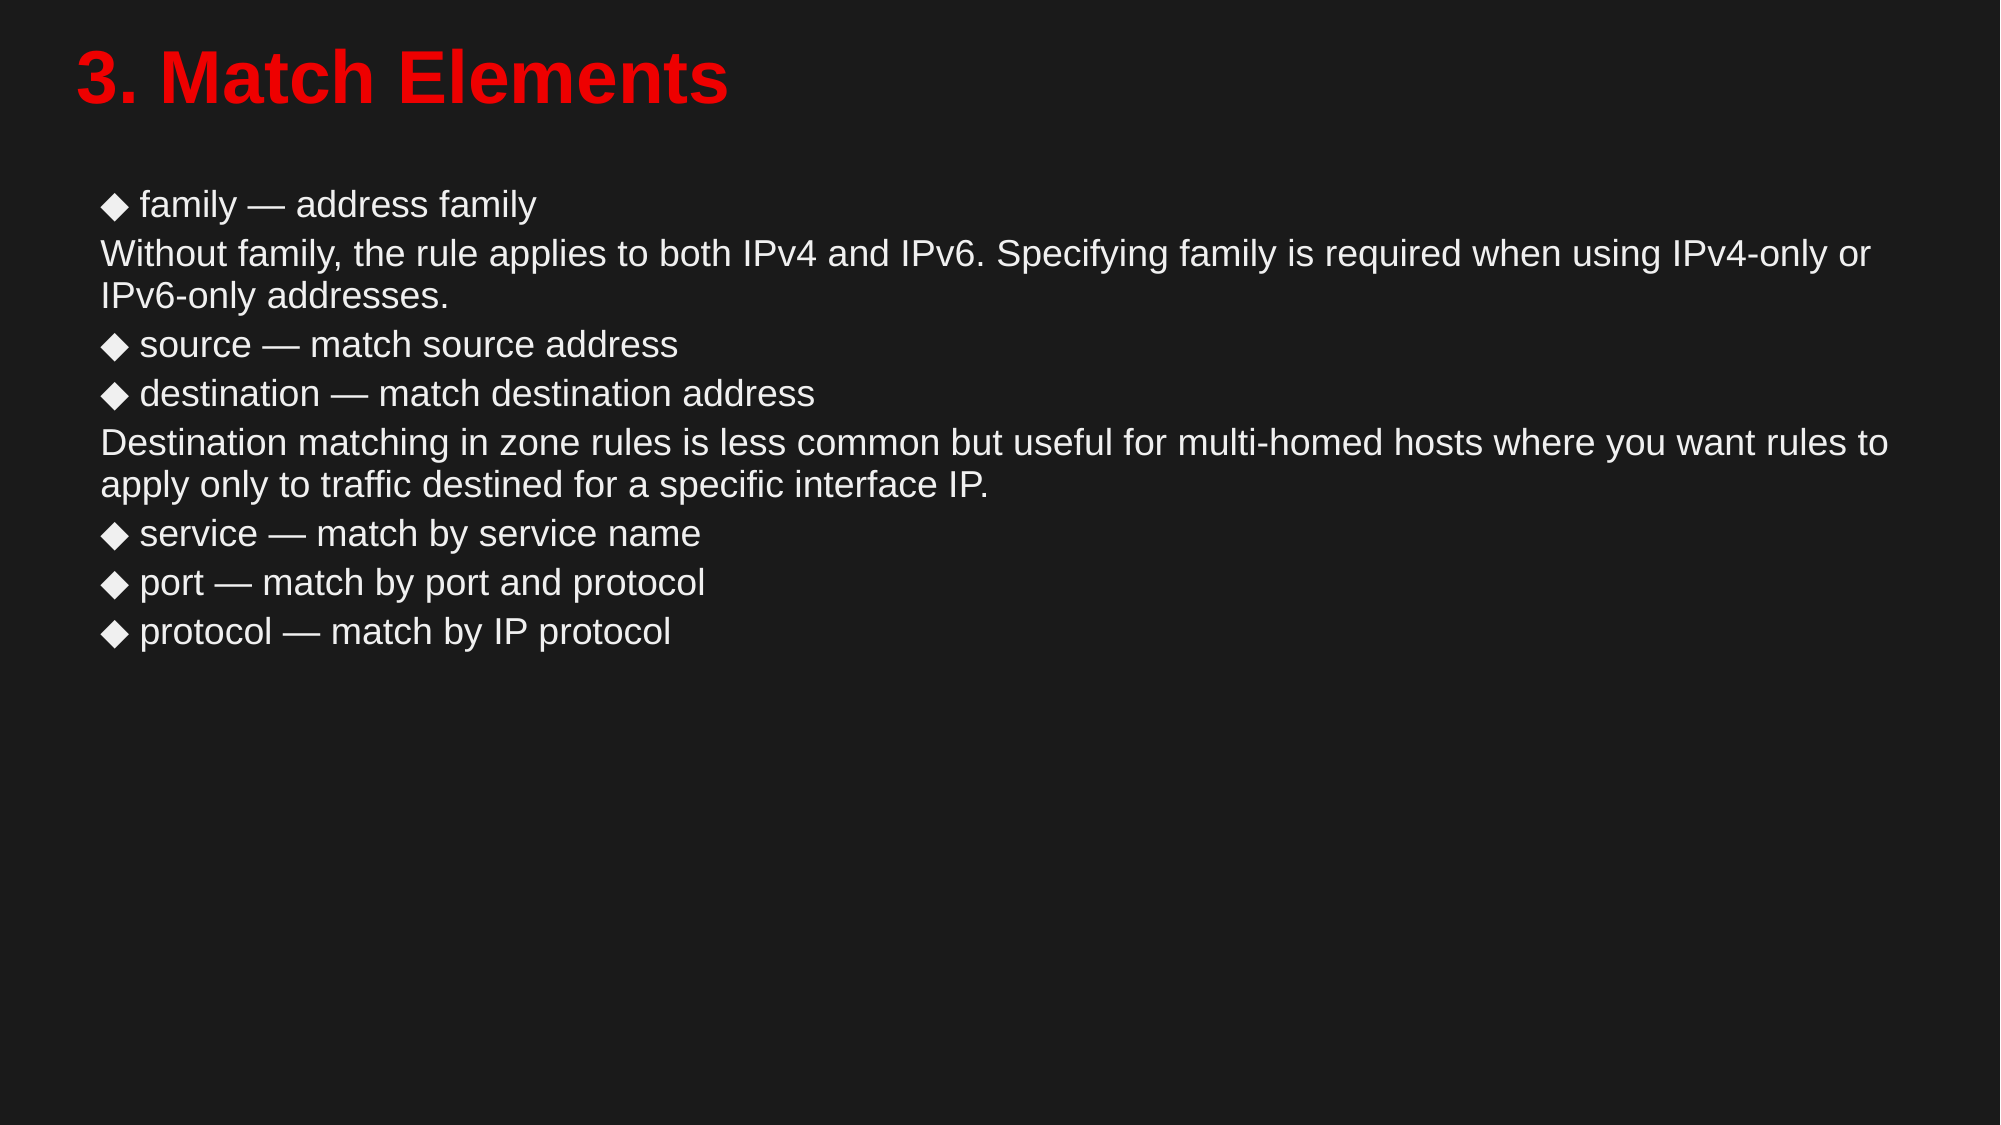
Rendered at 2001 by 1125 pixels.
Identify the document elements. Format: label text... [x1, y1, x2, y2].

text_box 3. Match Elements [59, 23, 1942, 154]
text_box ◆ family — address family Without family, the rule applies to both IPv4 and IPv6. Specifying family is required when using IPv4-only or IPv6-only addresses. ◆ source — match source address ◆ destination — match destination address Destination matching in zone rules is less common but useful for multi-homed hosts where you want rules to apply only to traffic destined for a specific interface IP. ◆ service — match by service name ◆ port — match by port and protocol ◆ protocol — match by IP protocol [59, 171, 1942, 1087]
